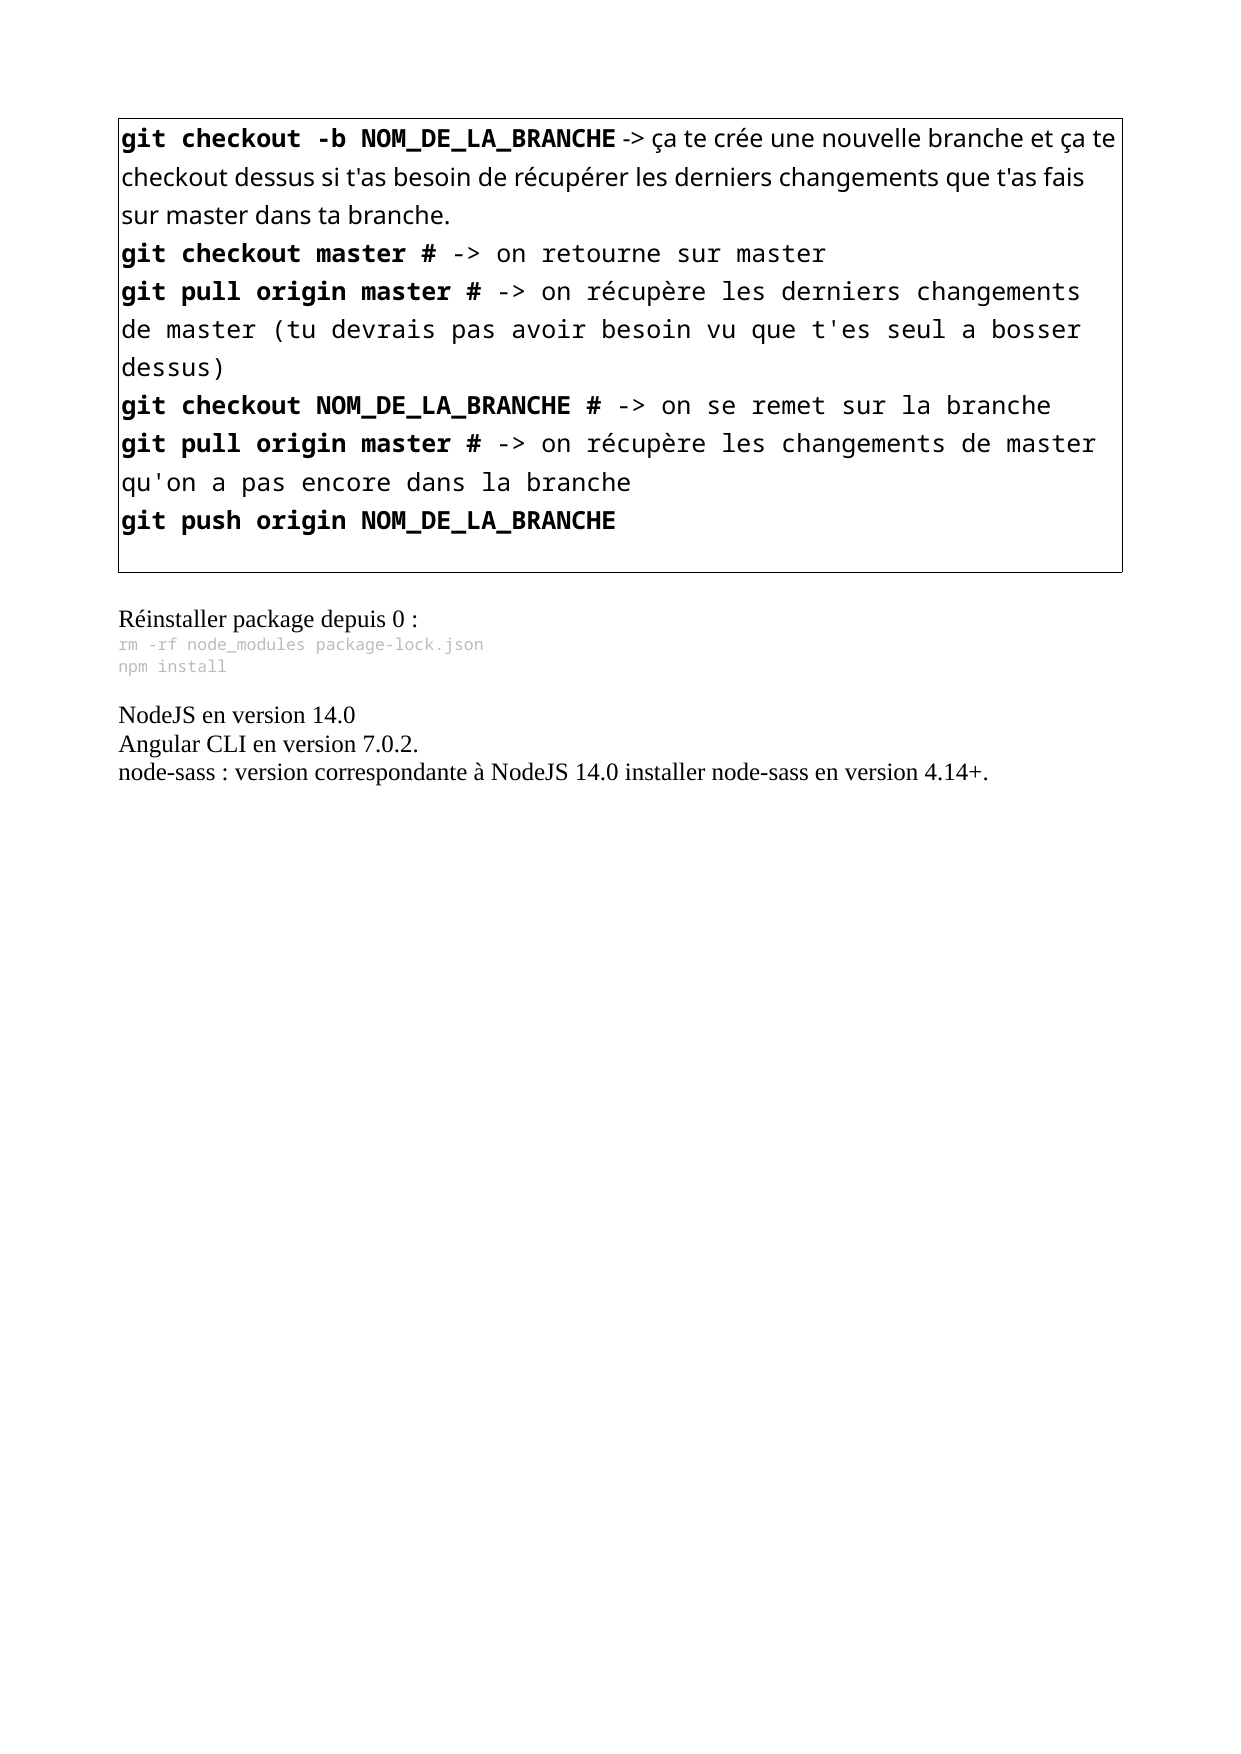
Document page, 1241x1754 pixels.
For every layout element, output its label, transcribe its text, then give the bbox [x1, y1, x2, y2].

text rm -rf node_modules package-lock.json [118, 633, 1122, 655]
text npm install [118, 655, 1122, 678]
text git checkout NOM_DE_LA_BRANCHE # -> on se remet sur la branche [119, 385, 1122, 422]
text git checkout -b NOM_DE_LA_BRANCHE -> ça te crée une nouvelle branche et ça te checkout dessus si t'as besoin de récupérer les derniers changements que t'as fais sur master dans ta branche. [119, 119, 1122, 231]
text node-sass : version correspondante à NodeJS 14.0 installer node-sass en version 4.14+. [118, 757, 1122, 786]
text Réinstaller package depuis 0 : [118, 604, 1122, 633]
text git push origin NOM_DE_LA_BRANCHE [119, 499, 1122, 536]
text git pull origin master # -> on récupère les changements de master qu'on a pas encore dans la branche [119, 423, 1122, 498]
text git pull origin master # -> on récupère les derniers changements de master (tu devrais pas avoir besoin vu que t'es seul a bosser dessus) [119, 271, 1122, 384]
text Angular CLI en version 7.0.2. [118, 729, 1122, 757]
text git checkout master # -> on retourne sur master [119, 232, 1122, 269]
text NodeJS en version 14.0 [118, 700, 1122, 729]
